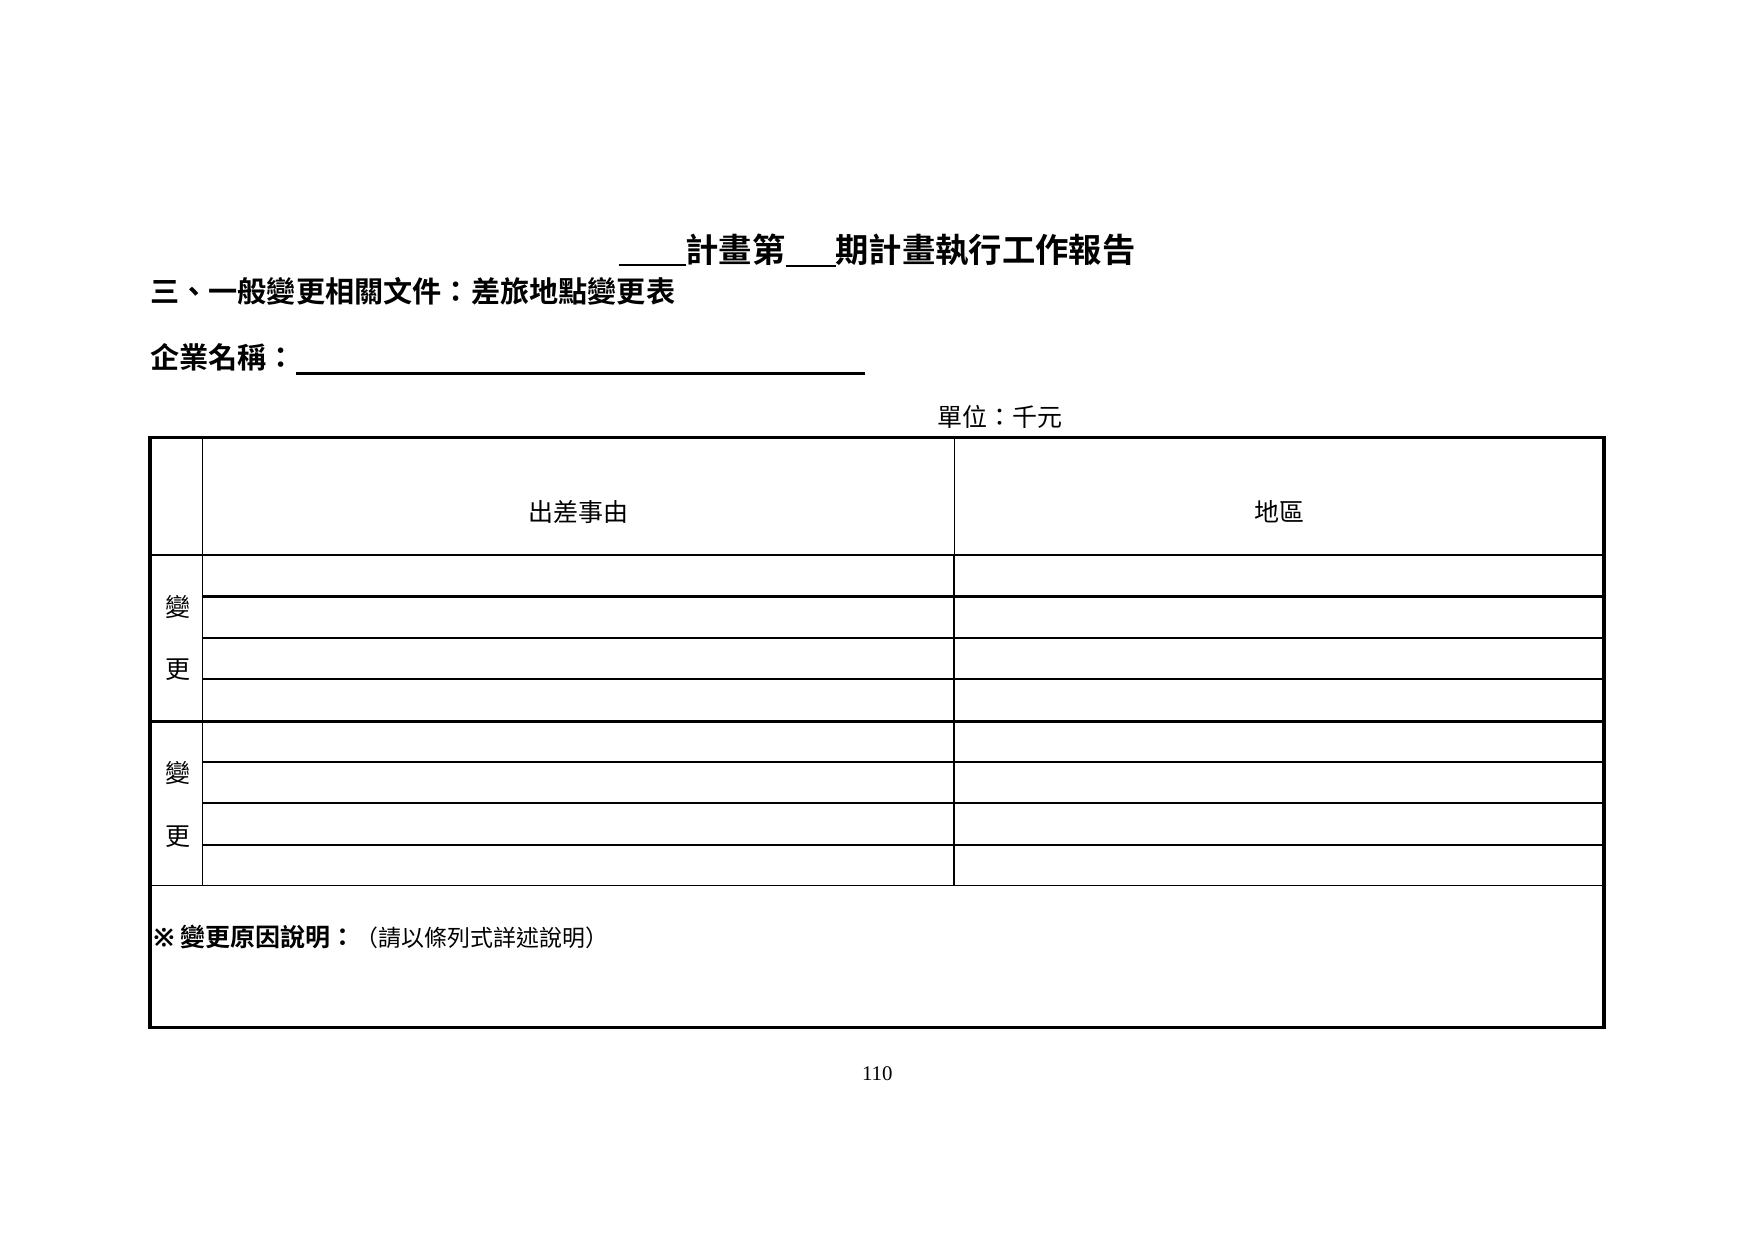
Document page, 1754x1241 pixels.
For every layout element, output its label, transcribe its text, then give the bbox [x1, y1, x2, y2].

table_cell [203, 598, 953, 637]
table_header [152, 439, 202, 554]
table_cell [203, 846, 953, 885]
table_cell [203, 639, 953, 678]
table_cell [203, 556, 953, 595]
table_cell [955, 763, 1602, 802]
table_cell [955, 723, 1602, 761]
table_cell 變更前 [152, 556, 202, 719]
table_cell ※ 變更原因說明：（請以條列式詳述說明） [152, 886, 1602, 1026]
table_header 出差事由 [203, 439, 954, 554]
text 企業名稱： [150, 311, 1604, 373]
table_cell [955, 598, 1602, 637]
text 計畫第 期計畫執行工作報告 [150, 206, 1604, 269]
table_cell [203, 680, 953, 719]
table_cell [203, 804, 953, 843]
table_cell [955, 846, 1602, 885]
table_cell [955, 804, 1602, 843]
table_cell [203, 763, 953, 802]
table_header 地區 [955, 439, 1602, 554]
table_cell [955, 556, 1602, 595]
text 三、一般變更相關文件：差旅地點變更表 [150, 269, 1604, 311]
table_cell [203, 723, 953, 761]
table_cell 變更後 [152, 723, 202, 885]
table_cell [955, 639, 1602, 678]
table_cell [955, 680, 1602, 719]
text 單位：千元 [150, 373, 1604, 436]
